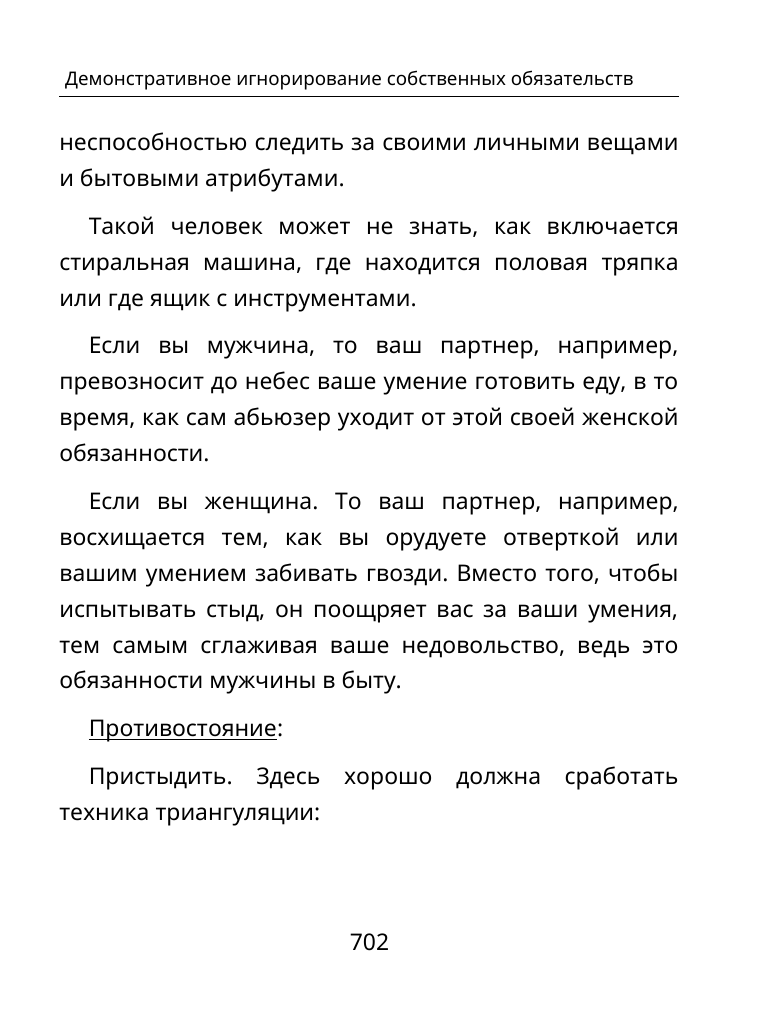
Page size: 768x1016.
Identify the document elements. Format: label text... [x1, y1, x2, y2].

text Противостояние: [59, 712, 679, 743]
text Пристыдить. Здесь хорошо должна сработать техника триангуляции: [59, 760, 679, 827]
text неспособностью следить за своими личными вещами и бытовыми атрибутами. [59, 126, 679, 193]
text Такой человек может не знать, как включается стиральная машина, где находится половая тряпка или где ящик с инструментами. [59, 210, 679, 313]
text Если вы мужчина, то ваш партнер, например, превозносит до небес ваше умение готовить еду, в то время, как сам абьюзер уходит от этой своей женской обязанности. [59, 329, 679, 468]
text Если вы женщина. То ваш партнер, например, восхищается тем, как вы орудуете отверткой или вашим умением забивать гвозди. Вместо того, чтобы испытывать стыд, он поощряет вас за ваши умения, тем самым сглаживая ваше недовольство, ведь это обязанности мужчины в быту. [59, 485, 679, 696]
